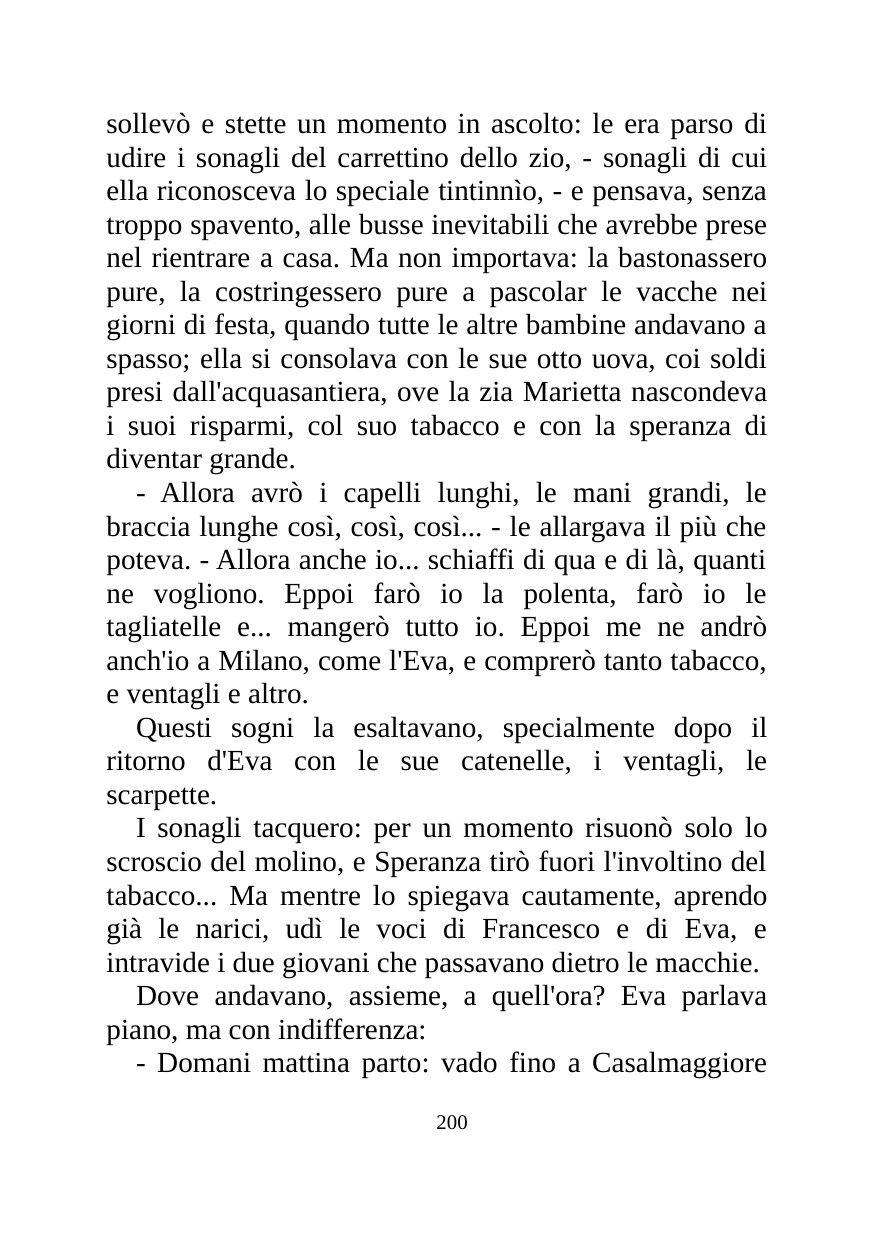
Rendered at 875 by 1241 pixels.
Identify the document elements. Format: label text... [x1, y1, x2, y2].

text - Allora avrò i capelli lunghi, le mani grandi, le braccia lunghe così, così, così... - le allargava il più che poteva. - Allora anche io... schiaffi di qua e di là, quanti ne vogliono. Eppoi farò io la polenta, farò io le tagliatelle e... mangerò tutto io. Eppoi me ne andrò anch'io a Milano, come l'Eva, e comprerò tanto tabacco, e ventagli e altro. [106, 475, 768, 710]
text Dove andavano, assieme, a quell'ora? Eva parlava piano, ma con indifferenza: [106, 978, 768, 1045]
text - Domani mattina parto: vado fino a Casalmaggiore [106, 1045, 768, 1079]
text I sonagli tacquero: per un momento risuonò solo lo scroscio del molino, e Speranza tirò fuori l'involtino del tabacco... Ma mentre lo spiegava cautamente, aprendo già le narici, udì le voci di Francesco e di Eva, e intravide i due giovani che passavano dietro le macchie. [106, 811, 768, 978]
text sollevò e stette un momento in ascolto: le era parso di udire i sonagli del carrettino dello zio, - sonagli di cui ella riconosceva lo speciale tintinnìo, - e pensava, senza troppo spavento, alle busse inevitabili che avrebbe prese nel rientrare a casa. Ma non importava: la bastonassero pure, la costringessero pure a pascolar le vacche nei giorni di festa, quando tutte le altre bambine andavano a spasso; ella si consolava con le sue otto uova, coi soldi presi dall'acquasantiera, ove la zia Marietta nascondeva i suoi risparmi, col suo tabacco e con la speranza di diventar grande. [106, 106, 768, 475]
text Questi sogni la esaltavano, specialmente dopo il ritorno d'Eva con le sue catenelle, i ventagli, le scarpette. [106, 710, 768, 811]
